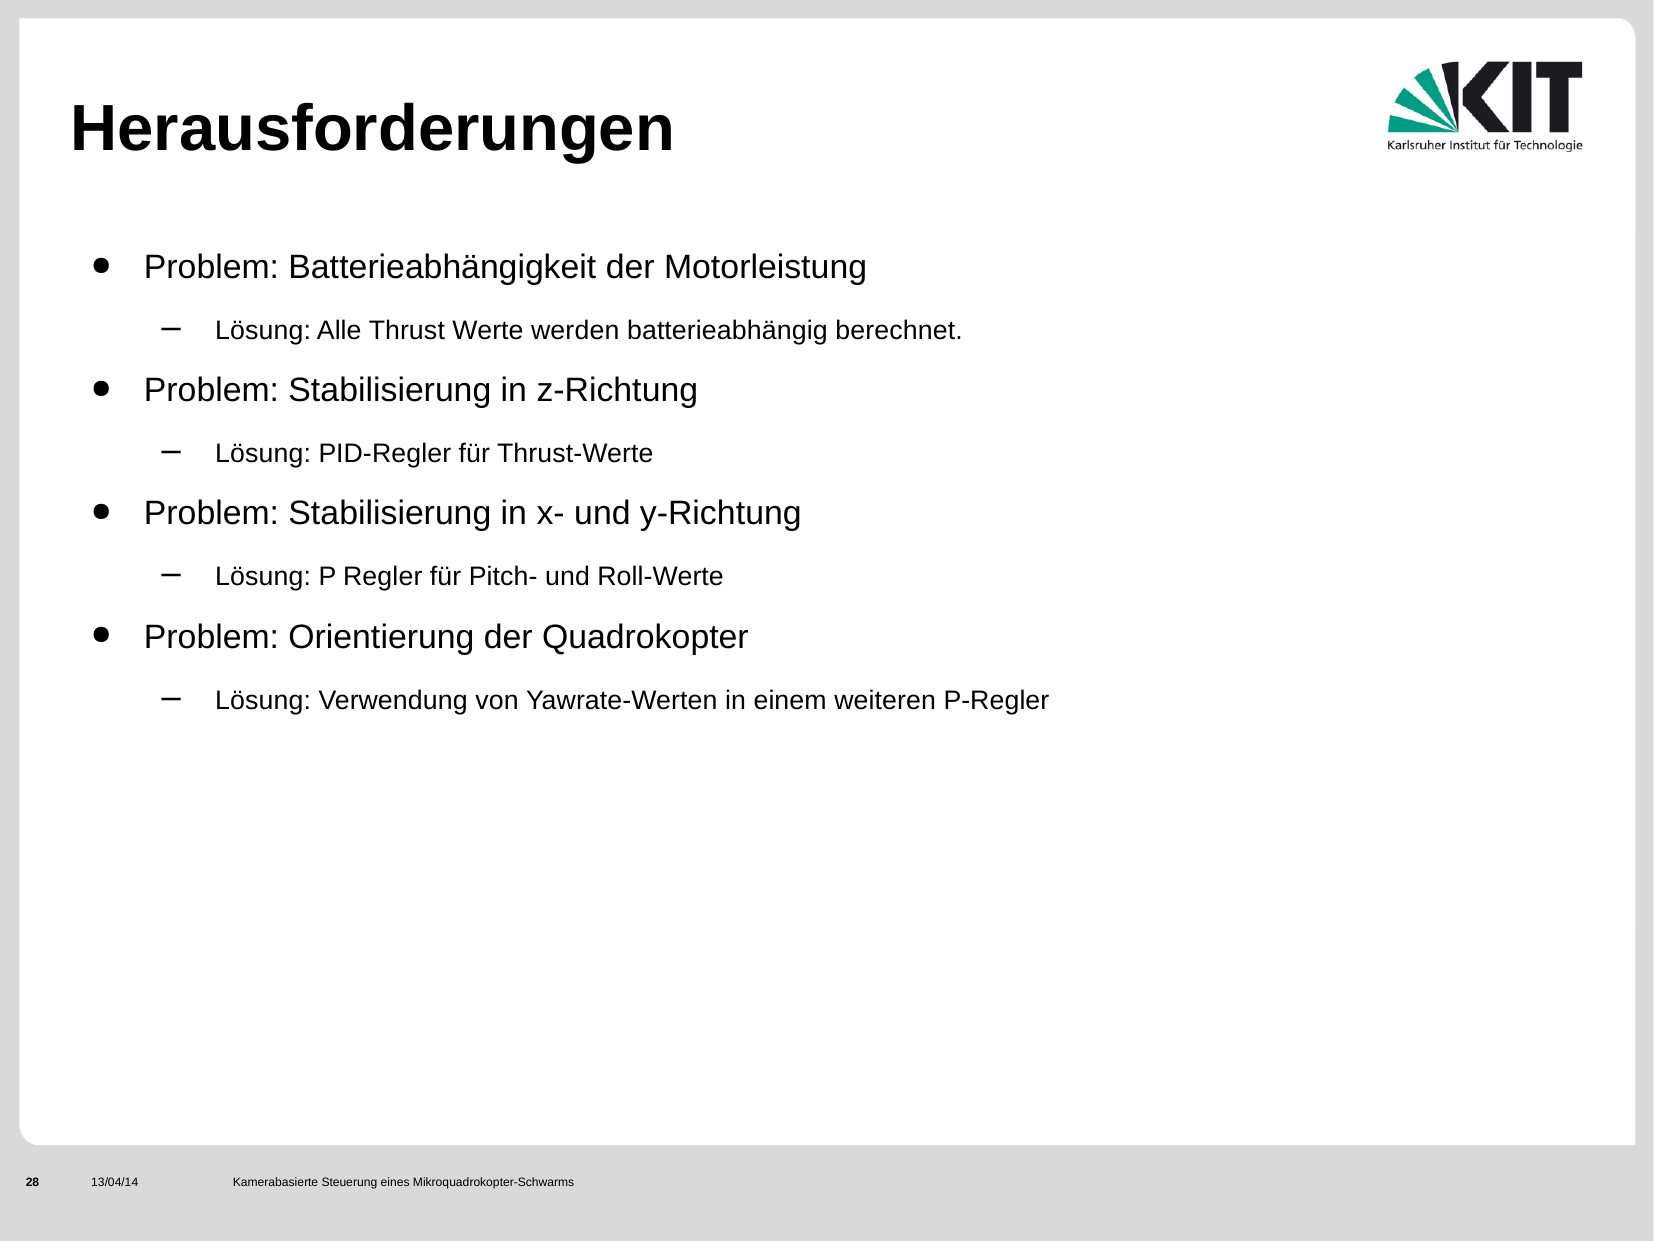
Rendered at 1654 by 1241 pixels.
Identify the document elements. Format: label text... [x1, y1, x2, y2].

picture [0, 0, 1654, 1241]
title Herausforderungen [70, 48, 1321, 174]
list Problem: Batterieabhängigkeit der Motorleistung Lösung: Alle Thrust Werte werden batterieabhängig berechnet. Problem: Stabilisierung in z-Richtung Lösung: PID-Regler für Thrust-Werte Problem: Stabilisierung in x- und y-Richtung Lösung: P Regler für Pitch- und Roll-Werte Problem: Orientierung der Quadrokopter Lösung: Verwendung von Yawrate-Werten in einem weiteren P-Regler [73, 248, 1597, 1169]
